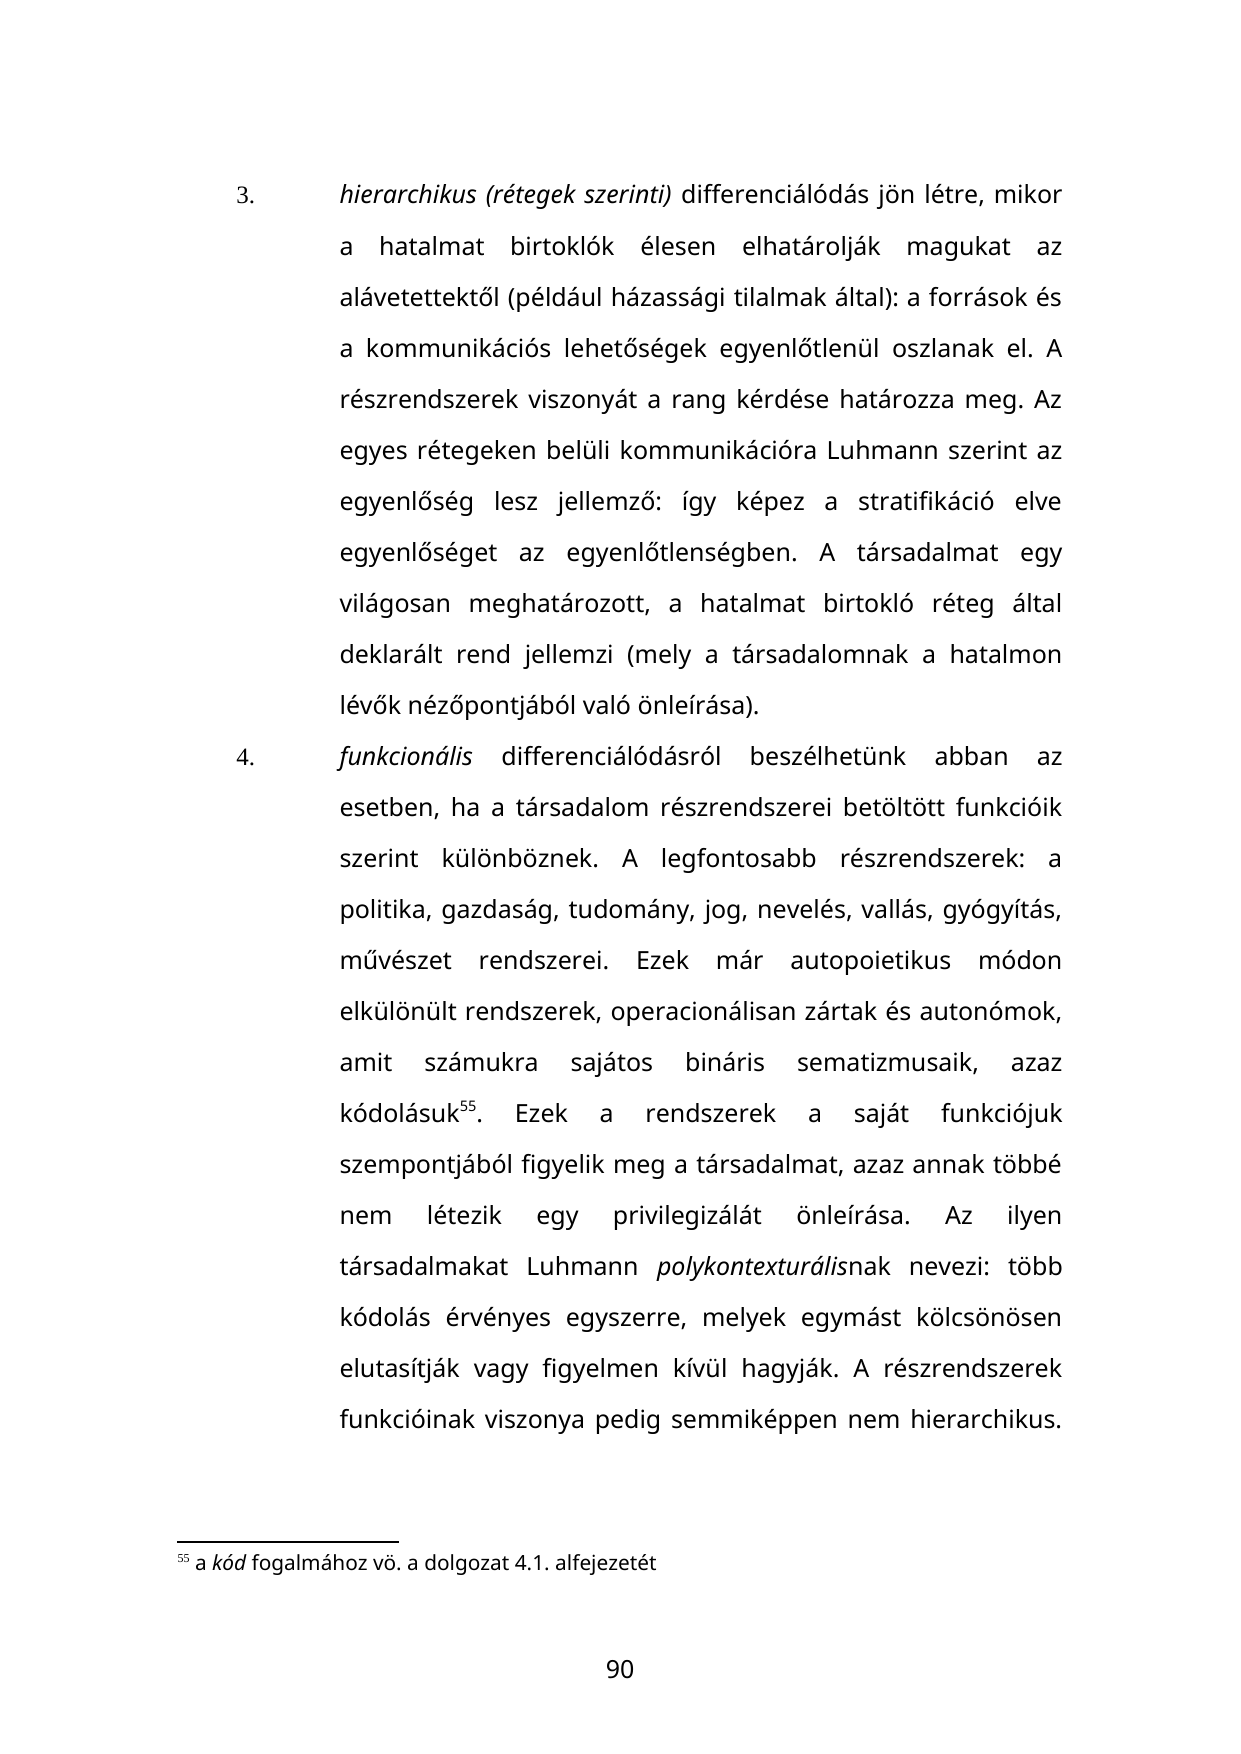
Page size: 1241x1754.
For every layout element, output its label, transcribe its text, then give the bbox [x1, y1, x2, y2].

list hierarchikus (rétegek szerinti) differenciálódás jön létre, mikor a hatalmat birtoklók élesen elhatárolják magukat az alávetettektől (például házassági tilalmak által): a források és a kommunikációs lehetőségek egyenlőtlenül oszlanak el. A részrendszerek viszonyát a rang kérdése határozza meg. Az egyes rétegeken belüli kommunikációra Luhmann szerint az egyenlőség lesz jellemző: így képez a stratifikáció elve egyenlőséget az egyenlőtlenségben. A társadalmat egy világosan meghatározott, a hatalmat birtokló réteg által deklarált rend jellemzi (mely a társadalomnak a hatalmon lévők nézőpontjából való önleírása). [236, 177, 1063, 722]
list funkcionális differenciálódásról beszélhetünk abban az esetben, ha a társadalom részrendszerei betöltött funkcióik szerint különböznek. A legfontosabb részrendszerek: a politika, gazdaság, tudomány, jog, nevelés, vallás, gyógyítás, művészet rendszerei. Ezek már autopoietikus módon elkülönült rendszerek, operacionálisan zártak és autonómok, amit számukra sajátos bináris sematizmusaik, azaz kódolásuk. Ezek a rendszerek a saját funkciójuk szempontjából figyelik meg a társadalmat, azaz annak többé nem létezik egy privilegizálát önleírása. Az ilyen társadalmakat Luhmann polykontexturálisnak nevezi: több kódolás érvényes egyszerre, melyek egymást kölcsönösen elutasítják vagy figyelmen kívül hagyják. A részrendszerek funkcióinak viszonya pedig semmiképpen nem hierarchikus. [236, 739, 1063, 1436]
list a kód fogalmához vö. a dolgozat 4.1. alfejezetét [177, 1548, 1063, 1577]
